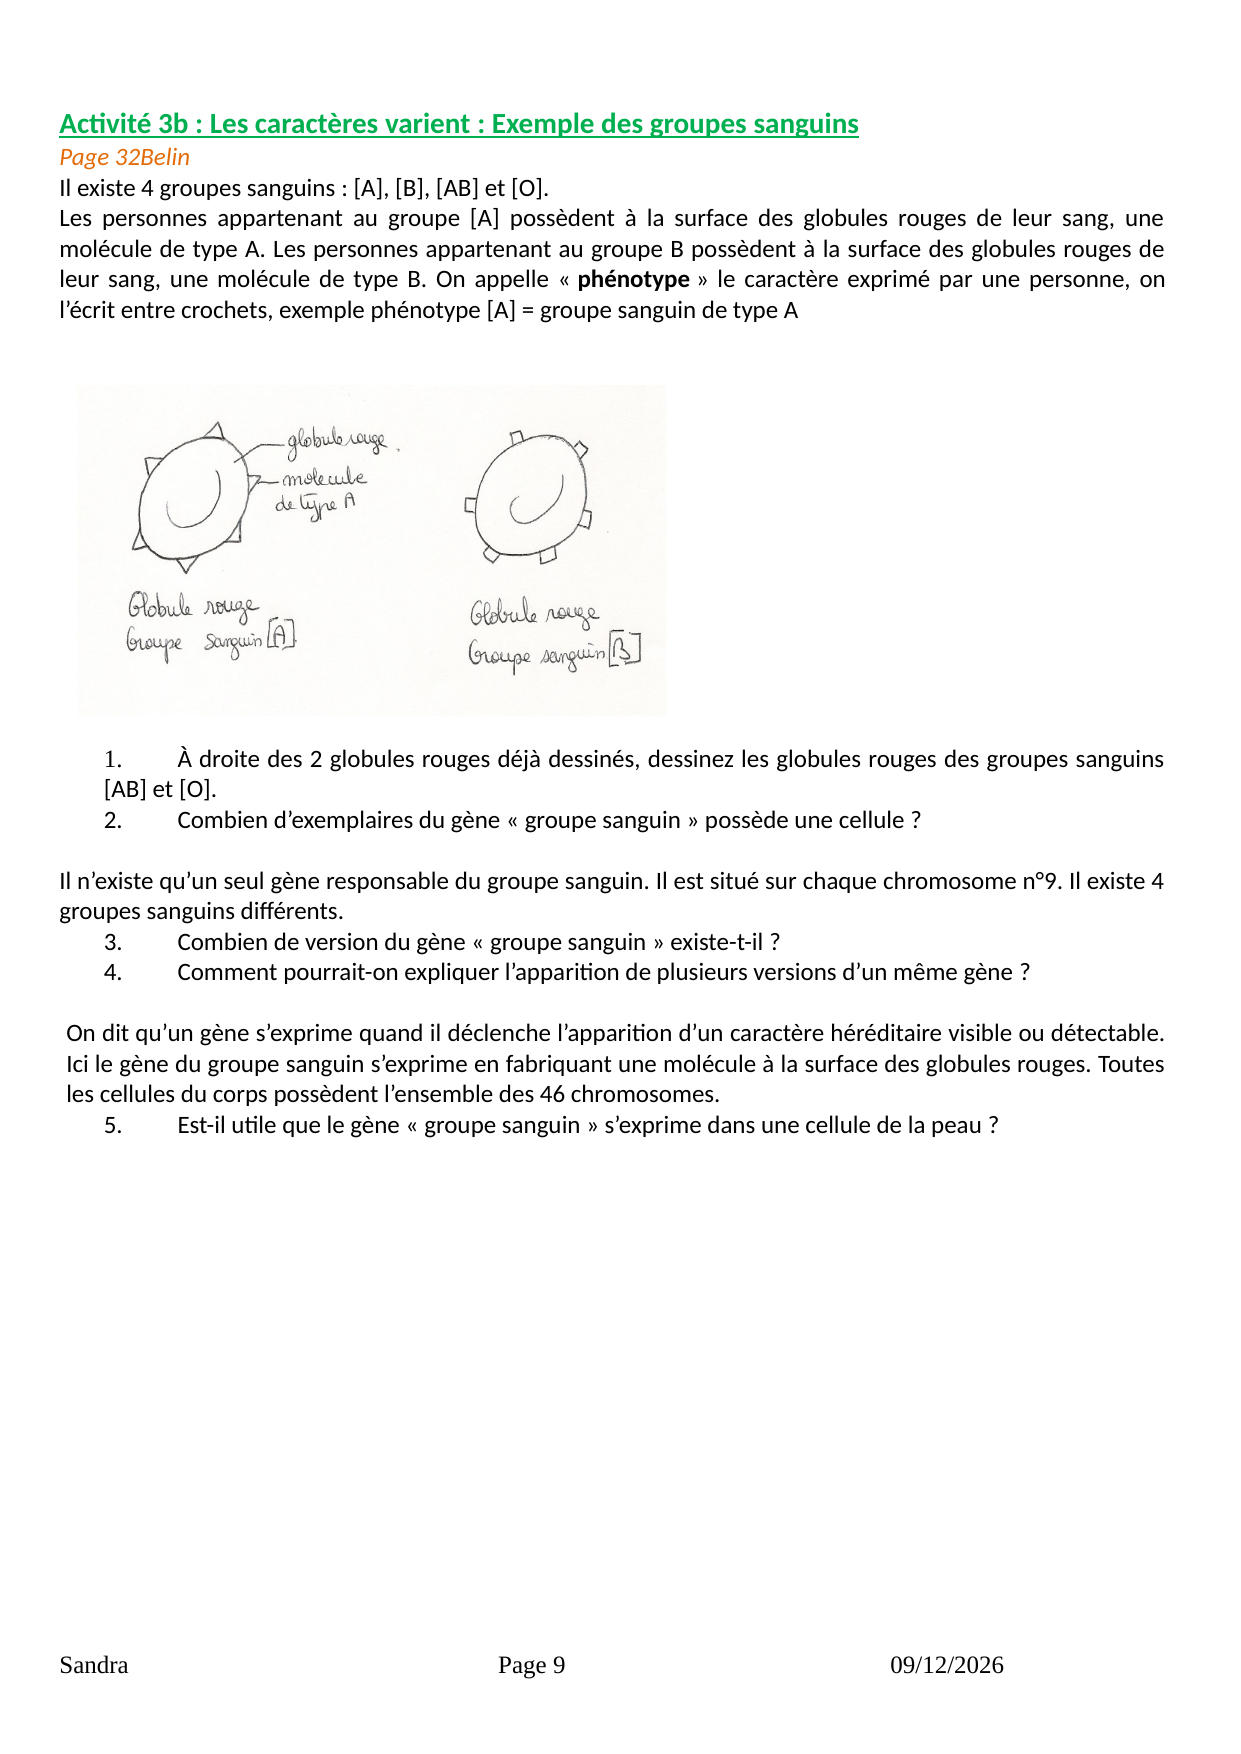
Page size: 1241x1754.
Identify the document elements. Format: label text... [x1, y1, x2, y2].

text Il n’existe qu’un seul gène responsable du groupe sanguin. Il est situé sur chaque chromosome n°9. Il existe 4 groupes sanguins différents. [59, 865, 1167, 926]
list Comment pourrait-on expliquer l’apparition de plusieurs versions d’un même gène ? [103, 957, 1167, 987]
list Combien de version du gène « groupe sanguin » existe-t-il ? [103, 926, 1167, 957]
text Les personnes appartenant au groupe [A] possèdent à la surface des globules rouges de leur sang, une molécule de type A. Les personnes appartenant au groupe B possèdent à la surface des globules rouges de leur sang, une molécule de type B. On appelle « phénotype » le caractère exprimé par une personne, on l’écrit entre crochets, exemple phénotype [A] = groupe sanguin de type A [59, 202, 1167, 324]
text Il existe 4 groupes sanguins : [A], [B], [AB] et [O]. [59, 172, 1167, 202]
text On dit qu’un gène s’exprime quand il déclenche l’apparition d’un caractère héréditaire visible ou détectable. Ici le gène du groupe sanguin s’exprime en fabriquant une molécule à la surface des globules rouges. Toutes les cellules du corps possèdent l’ensemble des 46 chromosomes. [66, 1018, 1167, 1109]
list À droite des 2 globules rouges déjà dessinés, dessinez les globules rouges des groupes sanguins [AB] et [O]. [103, 743, 1167, 804]
text Page 32Belin [59, 141, 1167, 172]
text Activité 3b : Les caractères varient : Exemple des groupes sanguins [59, 106, 1167, 141]
list Combien d’exemplaires du gène « groupe sanguin » possède une cellule ? [103, 804, 1167, 834]
list Est-il utile que le gène « groupe sanguin » s’exprime dans une cellule de la peau ? [103, 1109, 1167, 1140]
